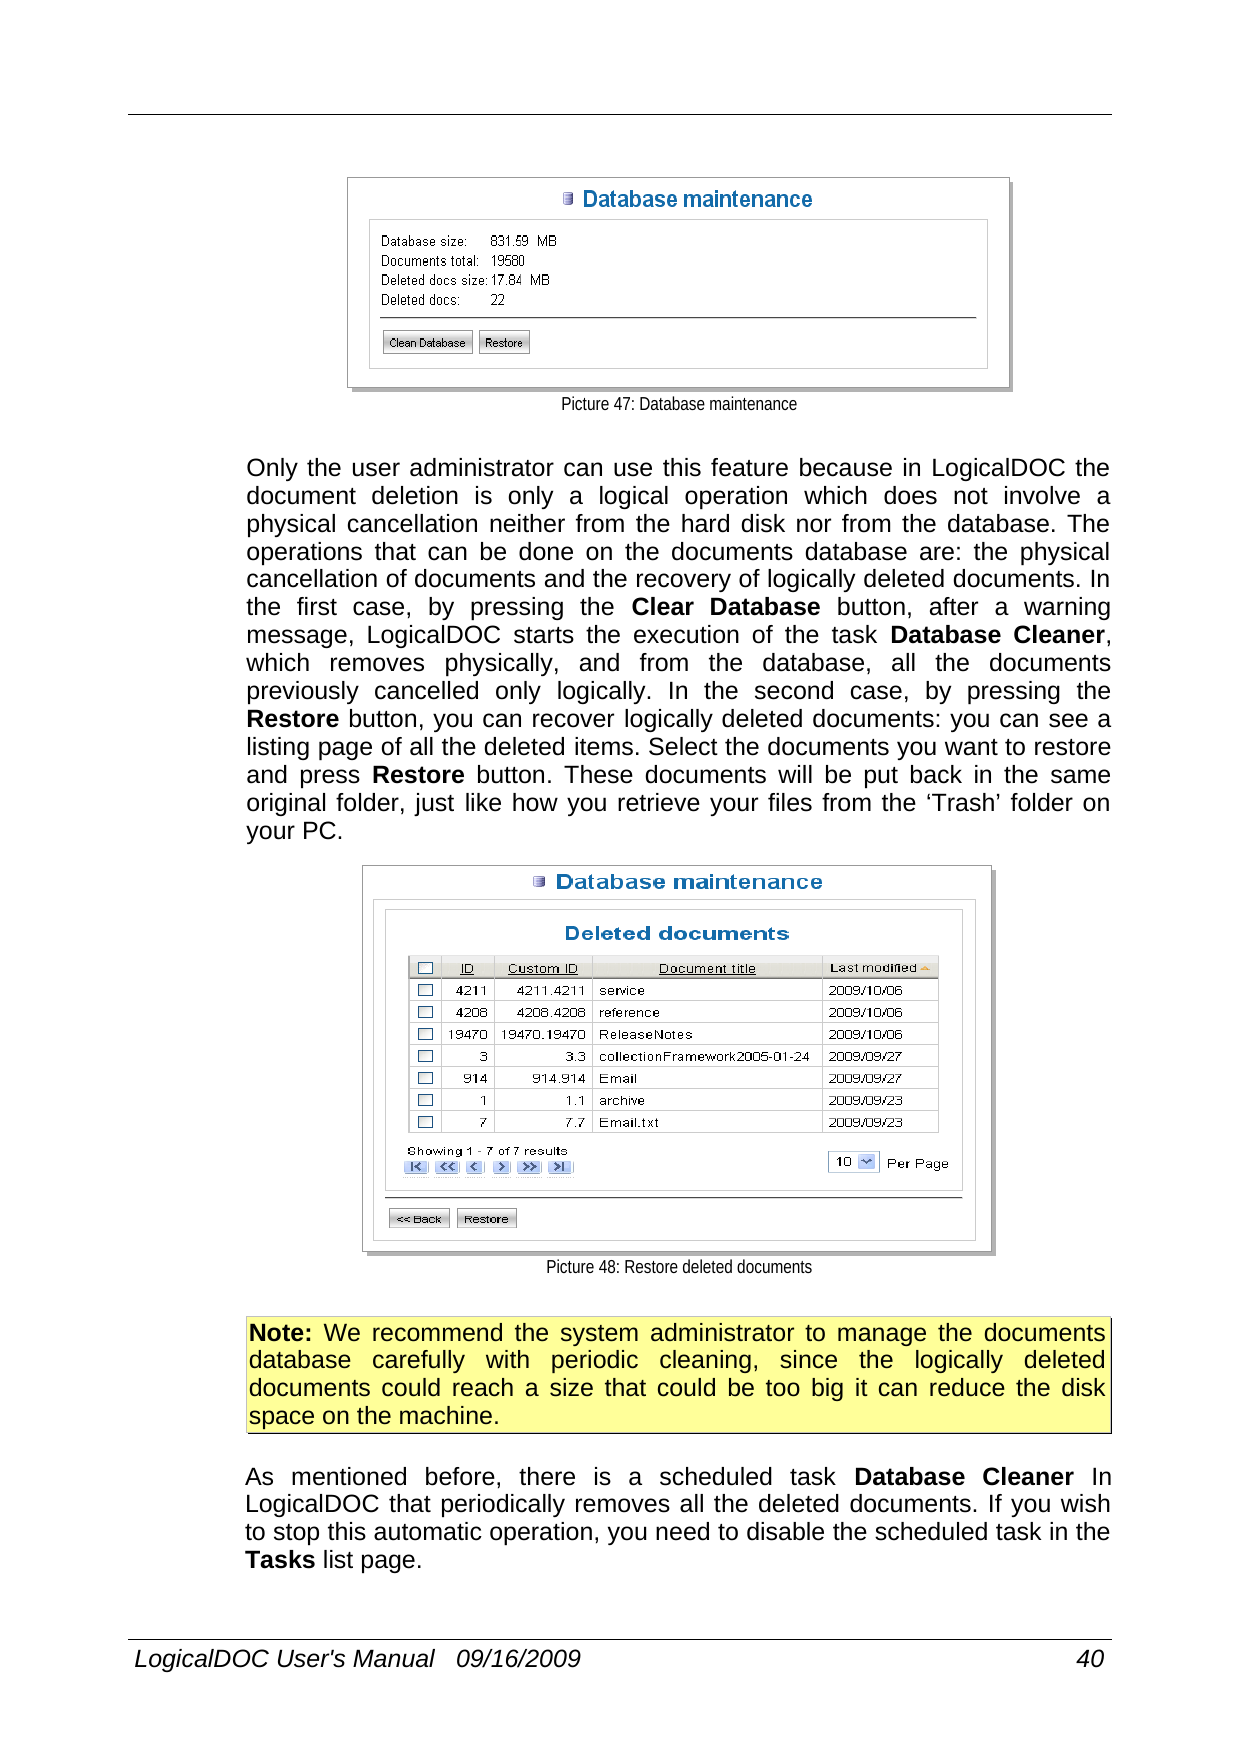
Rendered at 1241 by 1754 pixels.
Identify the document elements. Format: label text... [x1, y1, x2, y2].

text Picture 47: Database maintenance [347, 388, 1011, 415]
text Note: We recommend the system administrator to manage the documents database carefully with periodic cleaning, since the logically deleted documents could reach a size that could be too big it can reduce the disk space on the machine. [247, 1317, 1110, 1432]
picture [365, 868, 989, 1249]
text Only the user administrator can use this feature because in LogicalDOC the document deletion is only a logical operation which does not involve a physical cancellation neither from the hard disk nor from the database. The operations that can be done on the documents database are: the physical cancellation of documents and the recovery of logically deleted documents. In the first case, by pressing the Clear Database button, after a warning message, LogicalDOC starts the execution of the task Database Cleaner, which removes physically, and from the database, all the documents previously cancelled only logically. In the second case, by pressing the Restore button, you can recover logically deleted documents: you can see a listing page of all the deleted items. Select the documents you want to restore and press Restore button. These documents will be put back in the same original folder, just like how you retrieve your files from the ‘Trash’ folder on your PC. [246, 453, 1112, 844]
text As mentioned before, there is a scheduled task Database Cleaner In LogicalDOC that periodically removes all the deleted documents. If you wish to stop this automatic operation, you need to disable the scheduled task in the Tasks list page. [245, 1462, 1112, 1574]
text Picture 48: Restore deleted documents [351, 1249, 1008, 1278]
picture [363, 186, 993, 378]
